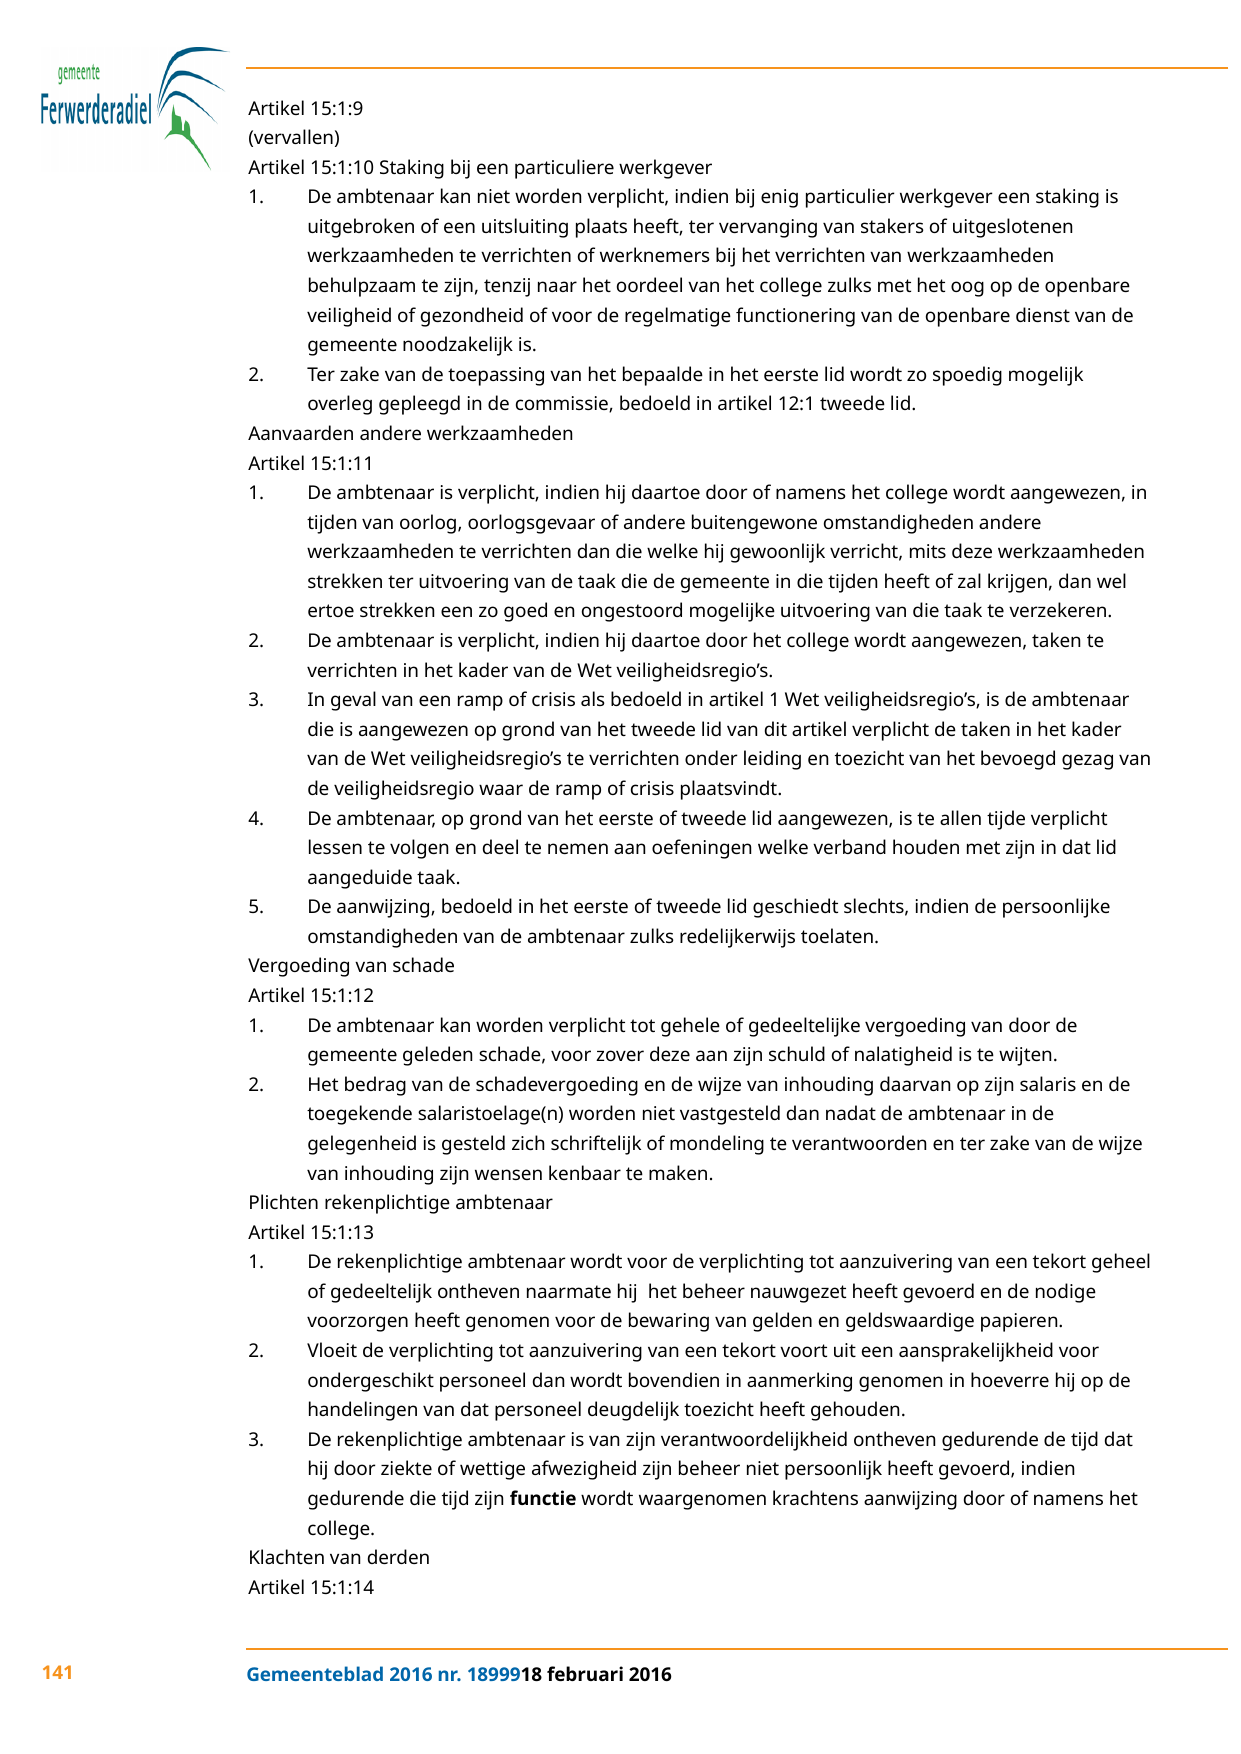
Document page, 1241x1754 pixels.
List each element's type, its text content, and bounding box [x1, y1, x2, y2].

list De aanwijzing, bedoeld in het eerste of tweede lid geschiedt slechts, indien de persoonlijke omstandigheden van de ambtenaar zulks redelijkerwijs toelaten. [248, 893, 1152, 949]
text Artikel 15:1:9 [248, 95, 1152, 121]
text Artikel 15:1:13 [248, 1219, 1152, 1245]
picture [41, 47, 231, 172]
list De ambtenaar kan niet worden verplicht, indien bij enig particulier werkgever een staking is uitgebroken of een uitsluiting plaats heeft, ter vervanging van stakers of uitgeslotenen werkzaamheden te verrichten of werknemers bij het verrichten van werkzaamheden behulpzaam te zijn, tenzij naar het oordeel van het college zulks met het oog op de openbare veiligheid of gezondheid of voor de regelmatige functionering van de openbare dienst van de gemeente noodzakelijk is. [248, 183, 1152, 357]
list In geval van een ramp of crisis als bedoeld in artikel 1 Wet veiligheidsregio’s, is de ambtenaar die is aangewezen op grond van het tweede lid van dit artikel verplicht de taken in het kader van de Wet veiligheidsregio’s te verrichten onder leiding en toezicht van het bevoegd gezag van de veiligheidsregio waar de ramp of crisis plaatsvindt. [248, 686, 1152, 801]
list De ambtenaar is verplicht, indien hij daartoe door het college wordt aangewezen, taken te verrichten in het kader van de Wet veiligheidsregio’s. [248, 627, 1152, 683]
text Plichten rekenplichtige ambtenaar [248, 1189, 1152, 1215]
list De ambtenaar kan worden verplicht tot gehele of gedeeltelijke vergoeding van door de gemeente geleden schade, voor zover deze aan zijn schuld of nalatigheid is te wijten. [248, 1012, 1152, 1067]
text Artikel 15:1:10 Staking bij een particuliere werkgever [248, 154, 1152, 180]
list Vloeit de verplichting tot aanzuivering van een tekort voort uit een aansprakelijkheid voor ondergeschikt personeel dan wordt bovendien in aanmerking genomen in hoeverre hij op de handelingen van dat personeel deugdelijk toezicht heeft gehouden. [248, 1337, 1152, 1422]
text (vervallen) [248, 124, 1152, 150]
text Aanvaarden andere werkzaamheden [248, 420, 1152, 446]
text Artikel 15:1:12 [248, 982, 1152, 1008]
list De rekenplichtige ambtenaar wordt voor de verplichting tot aanzuivering van een tekort geheel of gedeeltelijk ontheven naarmate hij het beheer nauwgezet heeft gevoerd en de nodige voorzorgen heeft genomen voor de bewaring van gelden en geldswaardige papieren. [248, 1248, 1152, 1333]
list Ter zake van de toepassing van het bepaalde in het eerste lid wordt zo spoedig mogelijk overleg gepleegd in de commissie, bedoeld in artikel 12:1 tweede lid. [248, 361, 1152, 416]
text Artikel 15:1:14 [248, 1574, 1152, 1600]
text Klachten van derden [248, 1544, 1152, 1570]
list De ambtenaar is verplicht, indien hij daartoe door of namens het college wordt aangewezen, in tijden van oorlog, oorlogsgevaar of andere buitengewone omstandigheden andere werkzaamheden te verrichten dan die welke hij gewoonlijk verricht, mits deze werkzaamheden strekken ter uitvoering van de taak die de gemeente in die tijden heeft of zal krijgen, dan wel ertoe strekken een zo goed en ongestoord mogelijke uitvoering van die taak te verzekeren. [248, 479, 1152, 623]
list De ambtenaar, op grond van het eerste of tweede lid aangewezen, is te allen tijde verplicht lessen te volgen en deel te nemen aan oefeningen welke verband houden met zijn in dat lid aangeduide taak. [248, 805, 1152, 890]
list Het bedrag van de schadevergoeding en de wijze van inhouding daarvan op zijn salaris en de toegekende salaristoelage(n) worden niet vastgesteld dan nadat de ambtenaar in de gelegenheid is gesteld zich schriftelijk of mondeling te verantwoorden en ter zake van de wijze van inhouding zijn wensen kenbaar te maken. [248, 1071, 1152, 1186]
text Artikel 15:1:11 [248, 450, 1152, 476]
list De rekenplichtige ambtenaar is van zijn verantwoordelijkheid ontheven gedurende de tijd dat hij door ziekte of wettige afwezigheid zijn beheer niet persoonlijk heeft gevoerd, indien gedurende die tijd zijn functie wordt waargenomen krachtens aanwijzing door of namens het college. [248, 1426, 1152, 1541]
text Vergoeding van schade [248, 953, 1152, 978]
